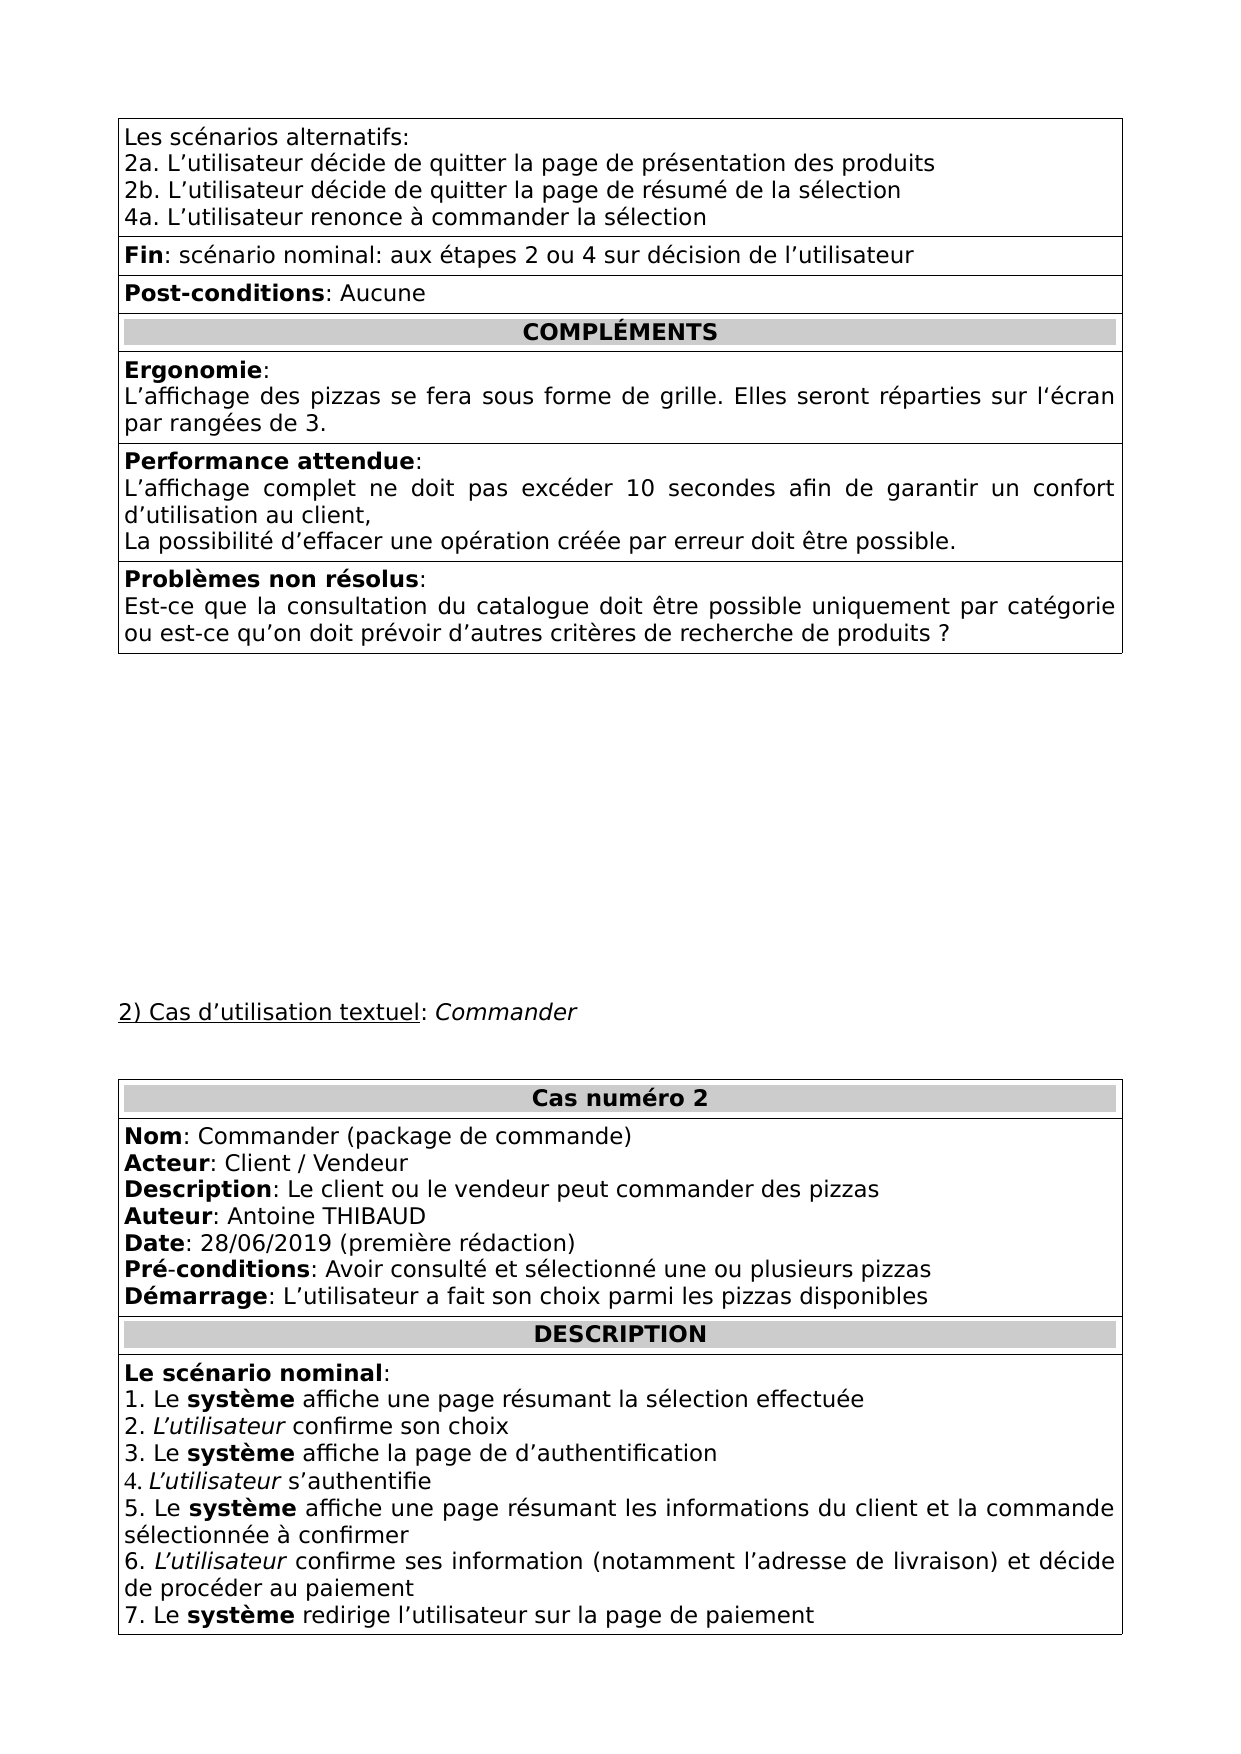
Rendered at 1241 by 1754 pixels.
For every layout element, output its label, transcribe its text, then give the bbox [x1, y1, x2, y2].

table_cell Ergonomie: L’affichage des pizzas se fera sous forme de grille. Elles seront réparties sur l‘écran par rangées de 3. [119, 352, 1122, 443]
table_cell Fin: scénario nominal: aux étapes 2 ou 4 sur décision de l’utilisateur [119, 237, 1122, 274]
table_cell DESCRIPTION [119, 1317, 1122, 1354]
table_cell COMPLÉMENTS [119, 314, 1122, 351]
table_cell Problèmes non résolus: Est-ce que la consultation du catalogue doit être possible uniquement par catégorie ou est-ce qu’on doit prévoir d’autres critères de recherche de produits ? [119, 562, 1122, 652]
table_cell Performance attendue: L’affichage complet ne doit pas excéder 10 secondes afin de garantir un confort d’utilisation au client, La possibilité d’effacer une opération créée par erreur doit être possible. [119, 444, 1122, 561]
table_cell Le scénario nominal: 1. Le système affiche une page résumant la sélection effectuée 2. L’utilisateur confirme son choix 3. Le système affiche la page de d’authentification 4. L’utilisateur s’authentifie 5. Le système affiche une page résumant les informations du client et la commande sélectionnée à confirmer 6. L’utilisateur confirme ses information (notamment l’adresse de livraison) et décide de procéder au paiement 7. Le système redirige l’utilisateur sur la page de paiement [119, 1355, 1122, 1634]
table_cell Post-conditions: Aucune [119, 276, 1122, 313]
table_header Cas numéro 2 [119, 1080, 1122, 1117]
table_cell Les scénarios alternatifs: 2a. L’utilisateur décide de quitter la page de présentation des produits 2b. L’utilisateur décide de quitter la page de résumé de la sélection 4a. L’utilisateur renonce à commander la sélection [119, 119, 1122, 236]
table_cell Nom: Commander (package de commande) Acteur: Client / Vendeur Description: Le client ou le vendeur peut commander des pizzas Auteur: Antoine THIBAUD Date: 28/06/2019 (première rédaction) Pré-conditions: Avoir consulté et sélectionné une ou plusieurs pizzas Démarrage: L’utilisateur a fait son choix parmi les pizzas disponibles [119, 1119, 1122, 1316]
text 2) Cas d’utilisation textuel: Commander [118, 999, 1122, 1026]
